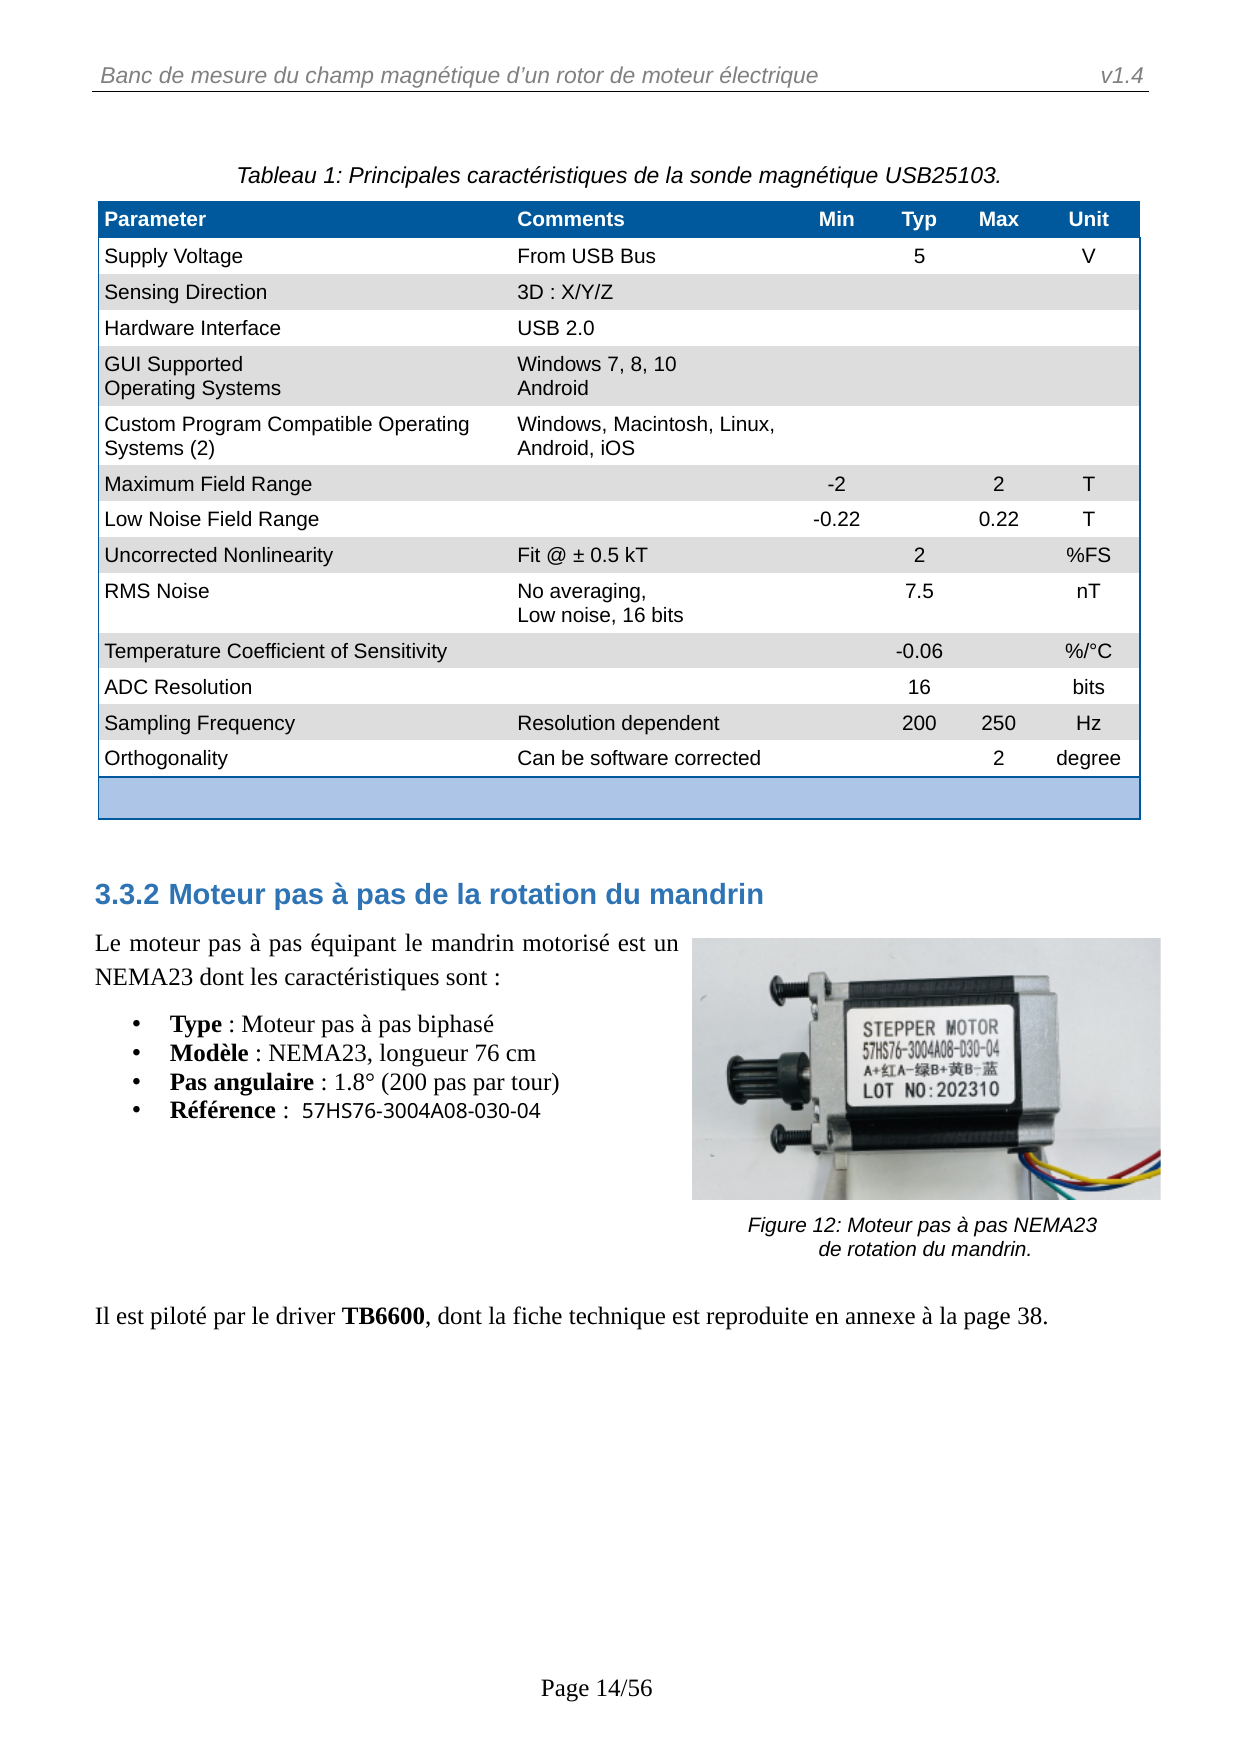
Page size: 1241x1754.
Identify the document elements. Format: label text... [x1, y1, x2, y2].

table_cell [960, 633, 1037, 668]
table_cell Custom Program Compatible Operating Systems (2) [99, 406, 511, 465]
table_header Unit [1037, 201, 1140, 237]
table_cell [795, 406, 878, 465]
list Référence : 57HS76-3004A08-030-04 [132, 1095, 692, 1125]
table_header Max [960, 201, 1037, 237]
table_cell [511, 669, 795, 704]
table_cell [960, 310, 1037, 346]
table_cell [795, 740, 878, 776]
list Type : Moteur pas à pas biphasé [132, 1009, 692, 1038]
table_cell [1037, 778, 1139, 818]
table_cell [511, 633, 795, 668]
table_cell GUI Supported Operating Systems [99, 346, 511, 406]
table_cell 5 [878, 238, 960, 274]
table_cell 250 [960, 704, 1037, 740]
table_cell 2 [960, 465, 1037, 501]
table_header Typ [878, 201, 960, 237]
table_cell [960, 346, 1037, 406]
table_cell [795, 537, 878, 573]
table_cell V [1037, 238, 1139, 274]
table_cell 2 [878, 537, 960, 573]
table_cell USB 2.0 [511, 310, 795, 346]
table_cell Hardware Interface [99, 310, 511, 346]
table_cell ADC Resolution [99, 669, 511, 704]
table_cell Maximum Field Range [99, 465, 511, 501]
table_cell T [1037, 465, 1139, 501]
table_cell [1037, 310, 1139, 346]
table_header Parameter [98, 201, 511, 237]
table_cell degree [1037, 740, 1139, 776]
table_cell [795, 633, 878, 668]
table_cell [795, 573, 878, 633]
text Le moteur pas à pas équipant le mandrin motorisé est un NEMA23 dont les caractéristiques sont : [94, 926, 1161, 990]
table_cell [795, 704, 878, 740]
table_cell Windows, Macintosh, Linux, Android, iOS [511, 406, 795, 465]
table_cell [1037, 406, 1139, 465]
table_cell [795, 778, 878, 818]
table_cell Windows 7, 8, 10 Android [511, 346, 795, 406]
table_cell [878, 406, 960, 465]
table_cell [878, 465, 960, 501]
table_cell [878, 274, 960, 310]
table_cell [878, 501, 960, 537]
table_cell [1037, 274, 1139, 310]
table_cell [878, 778, 960, 818]
list Pas angulaire : 1.8° (200 pas par tour) [132, 1067, 692, 1095]
table_cell Sensing Direction [99, 274, 511, 310]
table_cell [878, 346, 960, 406]
table_cell [878, 740, 960, 776]
text Il est piloté par le driver TB6600, dont la fiche technique est reproduite en annexe à la page 38. [94, 1301, 1146, 1329]
table_cell %FS [1037, 537, 1139, 573]
picture [692, 938, 1161, 1200]
table_cell [1037, 346, 1139, 406]
table_cell [960, 537, 1037, 573]
table_cell 2 [960, 740, 1037, 776]
table_cell [99, 778, 511, 818]
table_cell nT [1037, 573, 1139, 633]
table_cell Sampling Frequency [99, 704, 511, 740]
table_cell [960, 406, 1037, 465]
table_cell [795, 346, 878, 406]
table_cell Uncorrected Nonlinearity [99, 537, 511, 573]
text Tableau 1: Principales caractéristiques de la sonde magnétique USB25103. [94, 162, 1146, 188]
table_cell [511, 465, 795, 501]
table_cell [795, 274, 878, 310]
list Modèle : NEMA23, longueur 76 cm [132, 1038, 692, 1067]
table_cell 3D : X/Y/Z [511, 274, 795, 310]
table_cell [960, 274, 1037, 310]
table_cell [960, 573, 1037, 633]
table_cell T [1037, 501, 1139, 537]
table_cell Hz [1037, 704, 1139, 740]
table_cell [960, 669, 1037, 704]
table_cell Low Noise Field Range [99, 501, 511, 537]
table_cell -2 [795, 465, 878, 501]
table_cell RMS Noise [99, 573, 511, 633]
table_cell [960, 778, 1037, 818]
table_cell [511, 501, 795, 537]
table_cell bits [1037, 669, 1139, 704]
table_cell -0.22 [795, 501, 878, 537]
table_cell 0.22 [960, 501, 1037, 537]
table_cell Resolution dependent [511, 704, 795, 740]
table_cell No averaging, Low noise, 16 bits [511, 573, 795, 633]
table_header Comments [511, 201, 795, 237]
table_header Min [795, 201, 878, 237]
table_cell 16 [878, 669, 960, 704]
table_cell 7.5 [878, 573, 960, 633]
table_cell [795, 310, 878, 346]
subtitle Moteur pas à pas de la rotation du mandrin [94, 877, 1146, 911]
table_cell 200 [878, 704, 960, 740]
table_cell Orthogonality [99, 740, 511, 776]
table_cell Fit @ ± 0.5 kT [511, 537, 795, 573]
table_cell Can be software corrected [511, 740, 795, 776]
table_cell From USB Bus [511, 238, 795, 274]
text Figure 12: Moteur pas à pas NEMA23 de rotation du mandrin. [692, 1200, 1161, 1260]
table_cell %/°C [1037, 633, 1139, 668]
table_cell [795, 238, 878, 274]
table_cell [960, 238, 1037, 274]
table_cell [795, 669, 878, 704]
table_cell Temperature Coefficient of Sensitivity [99, 633, 511, 668]
table_cell -0.06 [878, 633, 960, 668]
table_cell Supply Voltage [99, 238, 511, 274]
table_cell [878, 310, 960, 346]
table_cell [511, 778, 795, 818]
